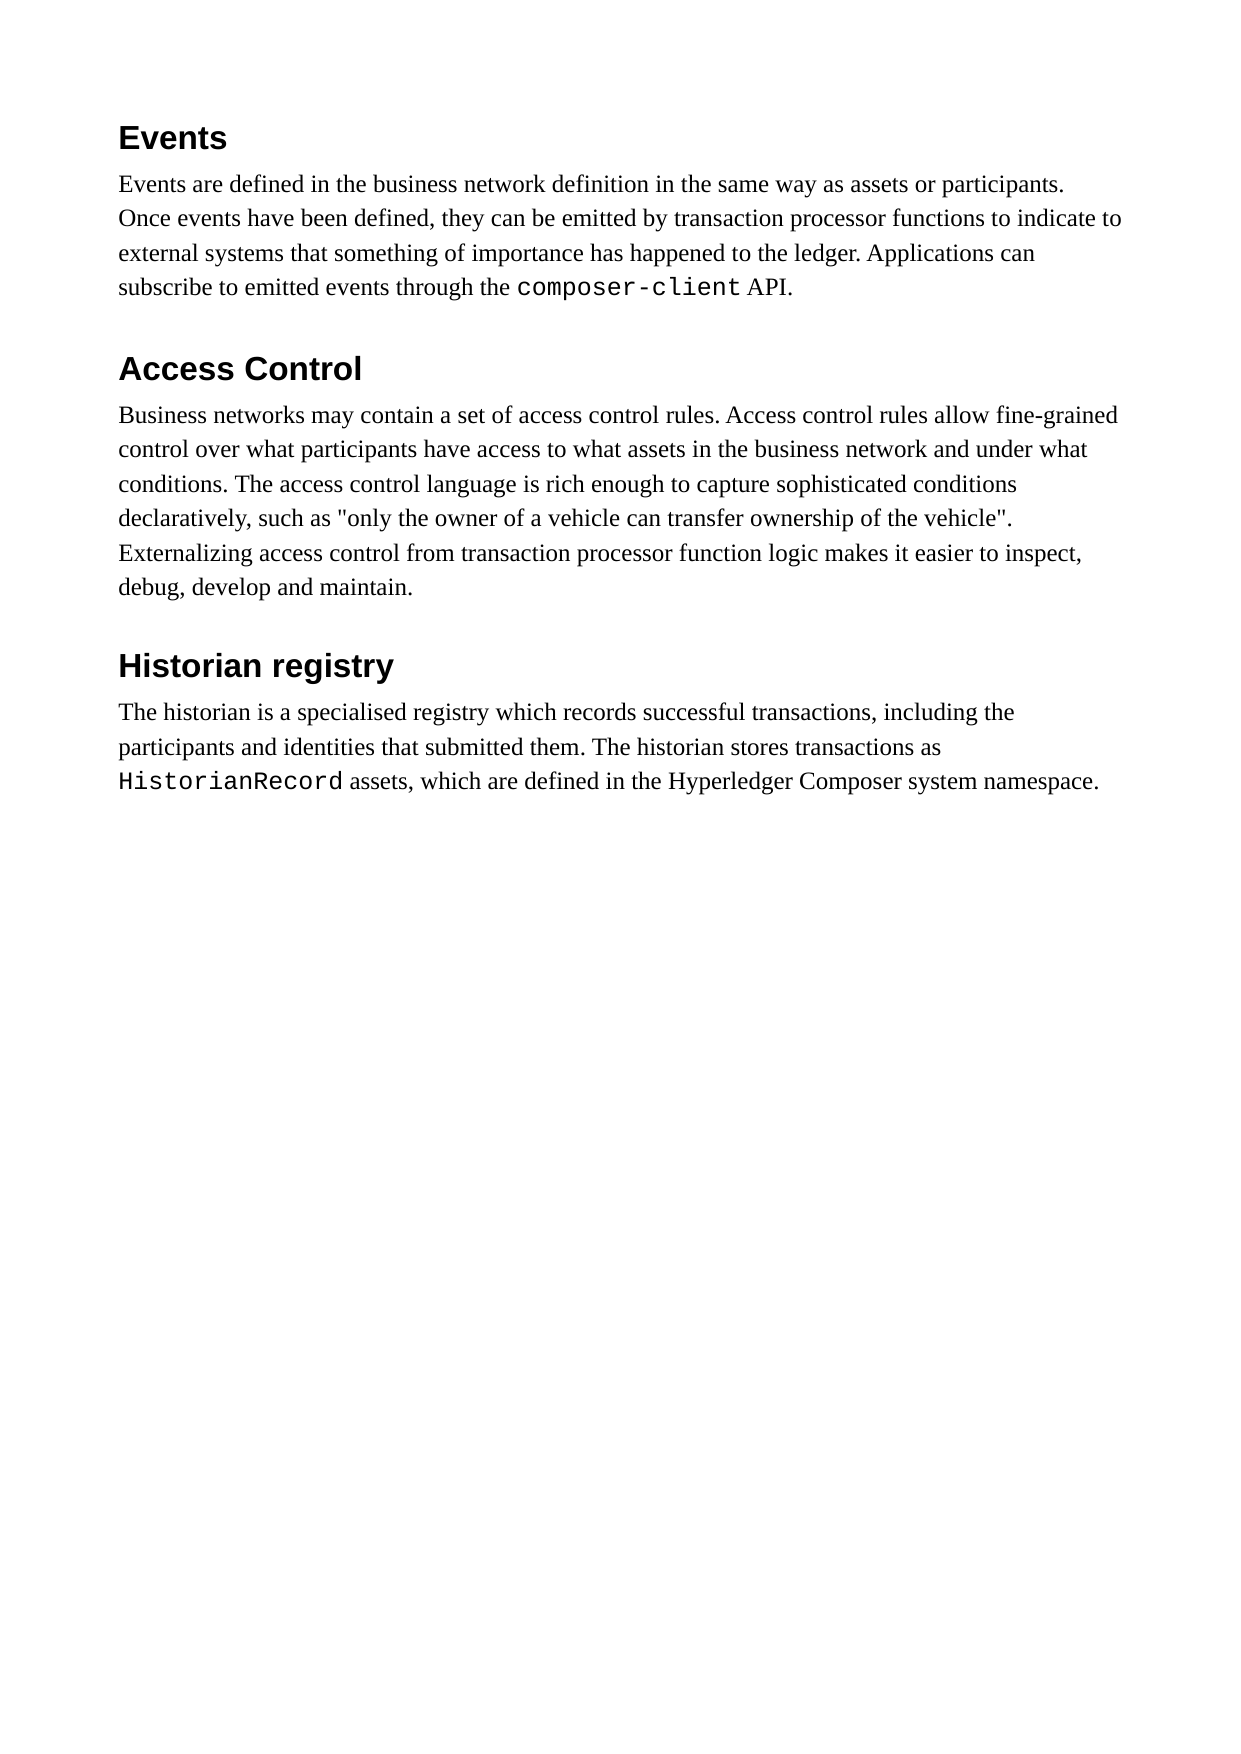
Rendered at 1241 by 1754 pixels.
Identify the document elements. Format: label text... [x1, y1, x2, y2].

text Business networks may contain a set of access control rules. Access control rules allow fine-grained control over what participants have access to what assets in the business network and under what conditions. The access control language is rich enough to capture sophisticated conditions declaratively, such as "only the owner of a vehicle can transfer ownership of the vehicle". Externalizing access control from transaction processor function logic makes it easier to inspect, debug, develop and maintain. [118, 400, 1122, 601]
text Events are defined in the business network definition in the same way as assets or participants. Once events have been defined, they can be emitted by transaction processor functions to indicate to external systems that something of importance has happened to the ledger. Applications can subscribe to emitted events through the composer-client API. [118, 169, 1122, 303]
subtitle Historian registry [118, 646, 1122, 685]
subtitle Events [118, 118, 1122, 157]
subtitle Access Control [118, 349, 1122, 387]
text The historian is a specialised registry which records successful transactions, including the participants and identities that submitted them. The historian stores transactions as HistorianRecord assets, which are defined in the Hyperledger Composer system namespace. [118, 697, 1122, 797]
